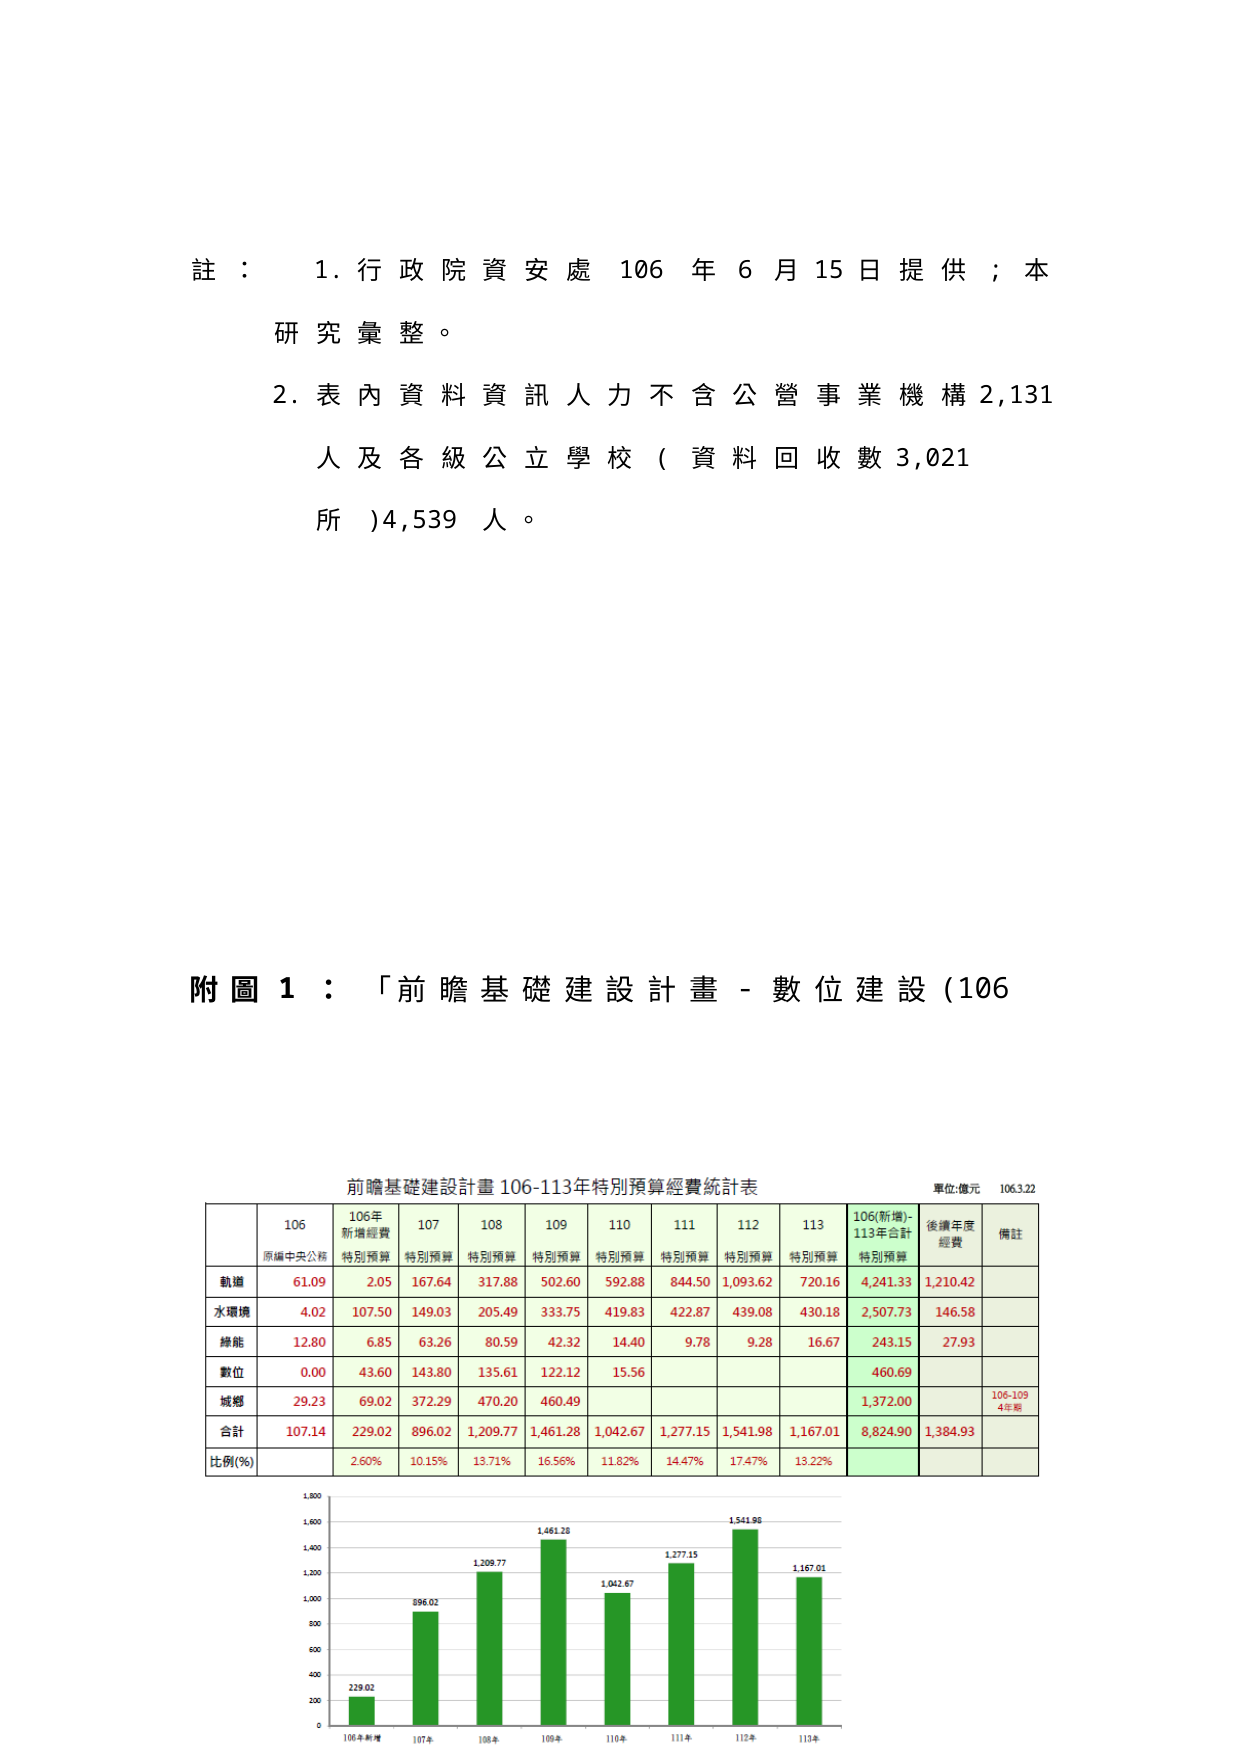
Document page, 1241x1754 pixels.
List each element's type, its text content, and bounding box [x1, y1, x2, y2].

text 2.表內資料資訊人力不含公營事業機構2,131人及各級公立學校(資料回收數3,021所)4,539人。 [244, 352, 1058, 540]
text 註： 1.行政院資安處106年6月15日提供;本研究彙整。 [183, 227, 1058, 352]
text 附圖1：「前瞻基礎建設計畫-數位建設(106 [183, 915, 1058, 1040]
